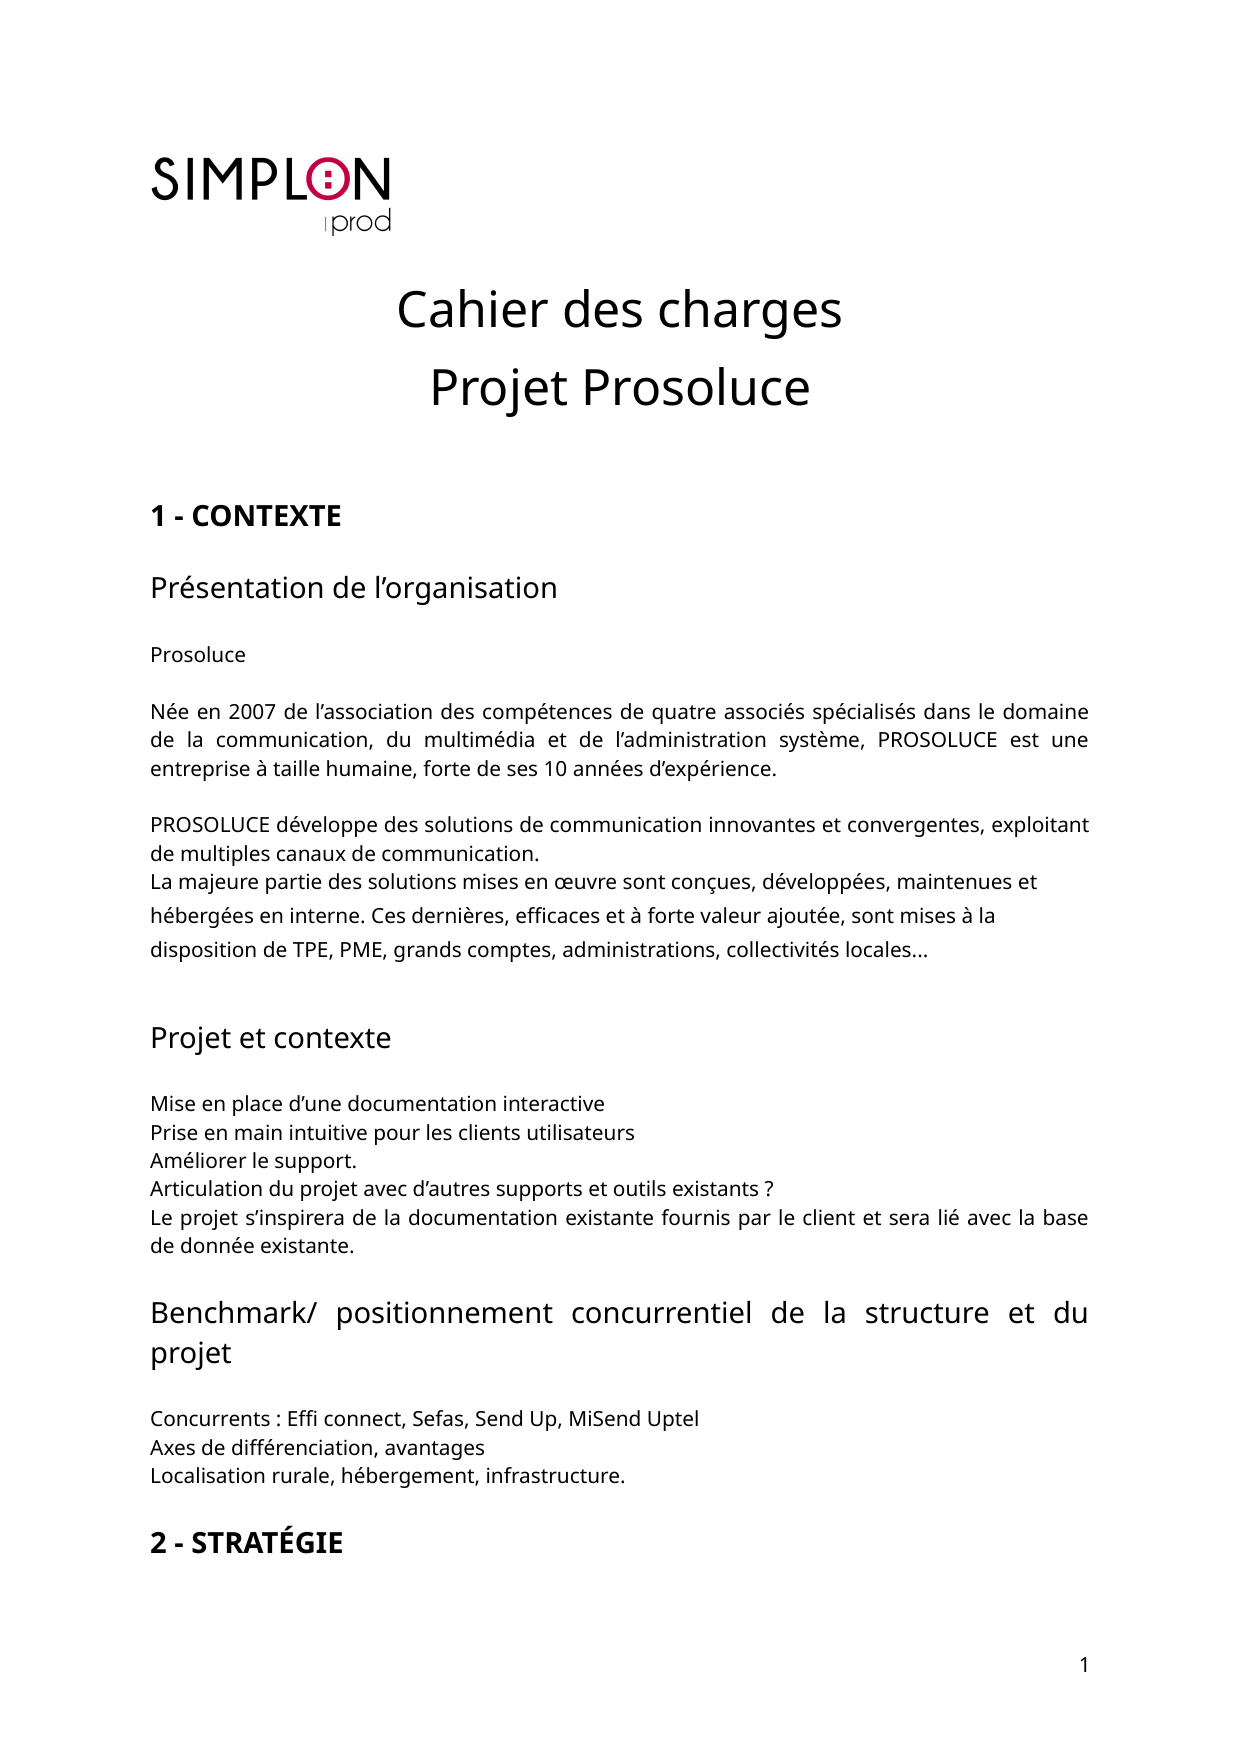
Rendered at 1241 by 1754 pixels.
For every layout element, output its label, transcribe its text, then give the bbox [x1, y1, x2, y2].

text Articulation du projet avec d’autres supports et outils existants ? [150, 1174, 1090, 1203]
subtitle Benchmark/ positionnement concurrentiel de la structure et du projet [150, 1292, 1090, 1372]
text Le projet s’inspirera de la documentation existante fournis par le client et sera lié avec la base de donnée existante. [150, 1203, 1090, 1260]
text Axes de différenciation, avantages [150, 1433, 1090, 1461]
text Née en 2007 de l’association des compétences de quatre associés spécialisés dans le domaine de la communication, du multimédia et de l’administration système, PROSOLUCE est une entreprise à taille humaine, forte de ses 10 années d’expérience. [150, 697, 1090, 782]
text Projet Prosoluce [150, 352, 1090, 420]
text Localisation rurale, hébergement, infrastructure. [150, 1461, 1090, 1490]
text Concurrents : Effi connect, Sefas, Send Up, MiSend Uptel [150, 1404, 1090, 1433]
text PROSOLUCE développe des solutions de communication innovantes et convergentes, exploitant de multiples canaux de communication. [150, 811, 1090, 867]
subtitle Projet et contexte [150, 1017, 1090, 1057]
text Améliorer le support. [150, 1146, 1090, 1174]
subtitle Présentation de l’organisation [150, 568, 1090, 607]
subtitle 1 - CONTEXTE [150, 495, 1090, 535]
picture [150, 150, 412, 237]
text Mise en place d’une documentation interactive [150, 1089, 1090, 1118]
text Prise en main intuitive pour les clients utilisateurs [150, 1118, 1090, 1146]
subtitle 2 - STRATÉGIE [150, 1522, 1090, 1562]
text Prosoluce [150, 640, 1090, 668]
text La majeure partie des solutions mises en œuvre sont conçues, développées, maintenues et hébergées en interne. Ces dernières, efficaces et à forte valeur ajoutée, sont mises à la disposition de TPE, PME, grands comptes, administrations, collectivités locales... [150, 867, 1090, 964]
text Cahier des charges [150, 273, 1090, 342]
